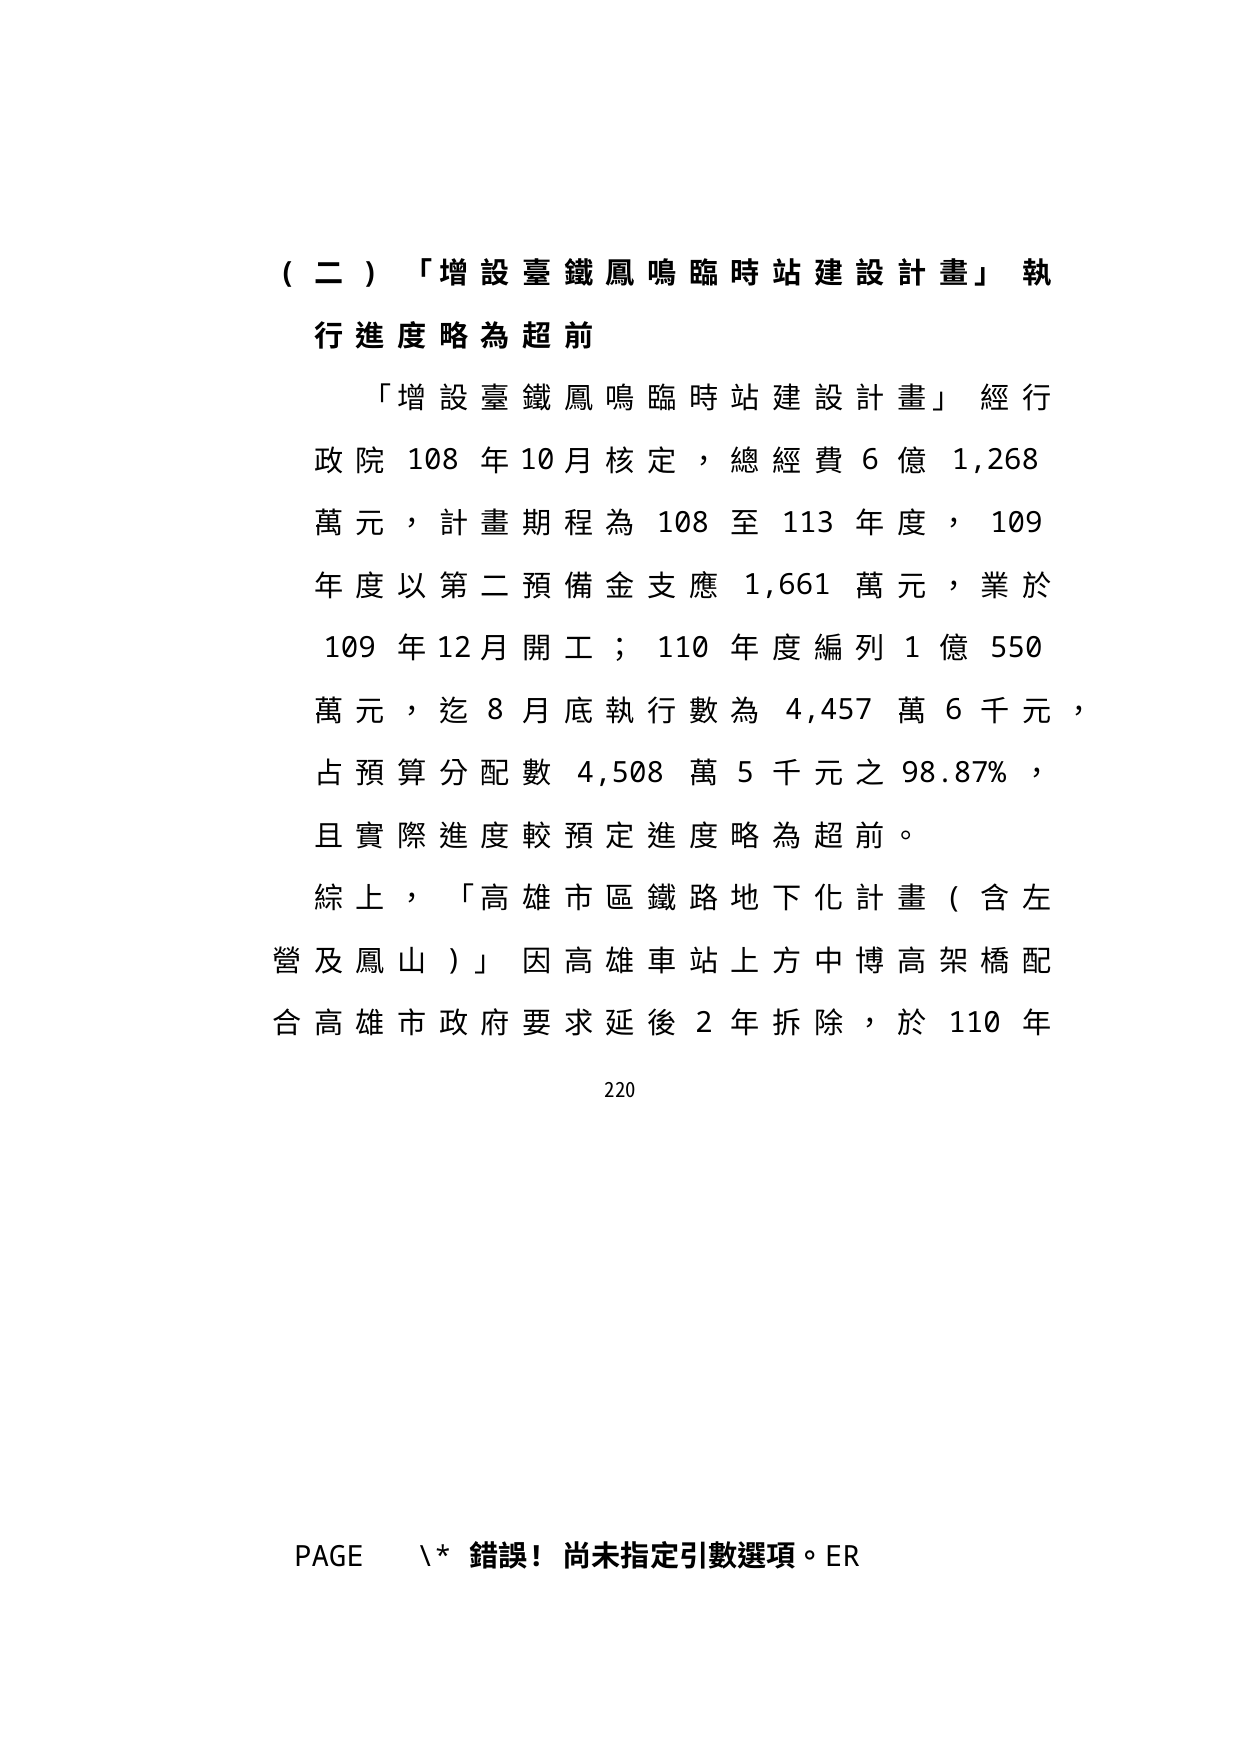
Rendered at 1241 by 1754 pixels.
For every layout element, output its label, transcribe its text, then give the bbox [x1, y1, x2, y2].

text (二)「增設臺鐵鳳鳴臨時站建設計畫」執行進度略為超前 [242, 229, 1058, 354]
text 「增設臺鐵鳳鳴臨時站建設計畫」經行政院108年10月核定，總經費6億1,268萬元，計畫期程為108至113年度，109年度以第二預備金支應1,661萬元，業於109年12月開工；110年度編列1億550萬元，迄8月底執行數為4,457萬6千元，占預算分配數4,508萬5千元之98.87%，且實際進度較預定進度略為超前。 [271, 354, 1058, 854]
text 綜上，「高雄市區鐵路地下化計畫(含左營及鳳山)」因高雄車站上方中博高架橋配合高雄市政府要求延後2年拆除，於110年 [242, 854, 1058, 1042]
